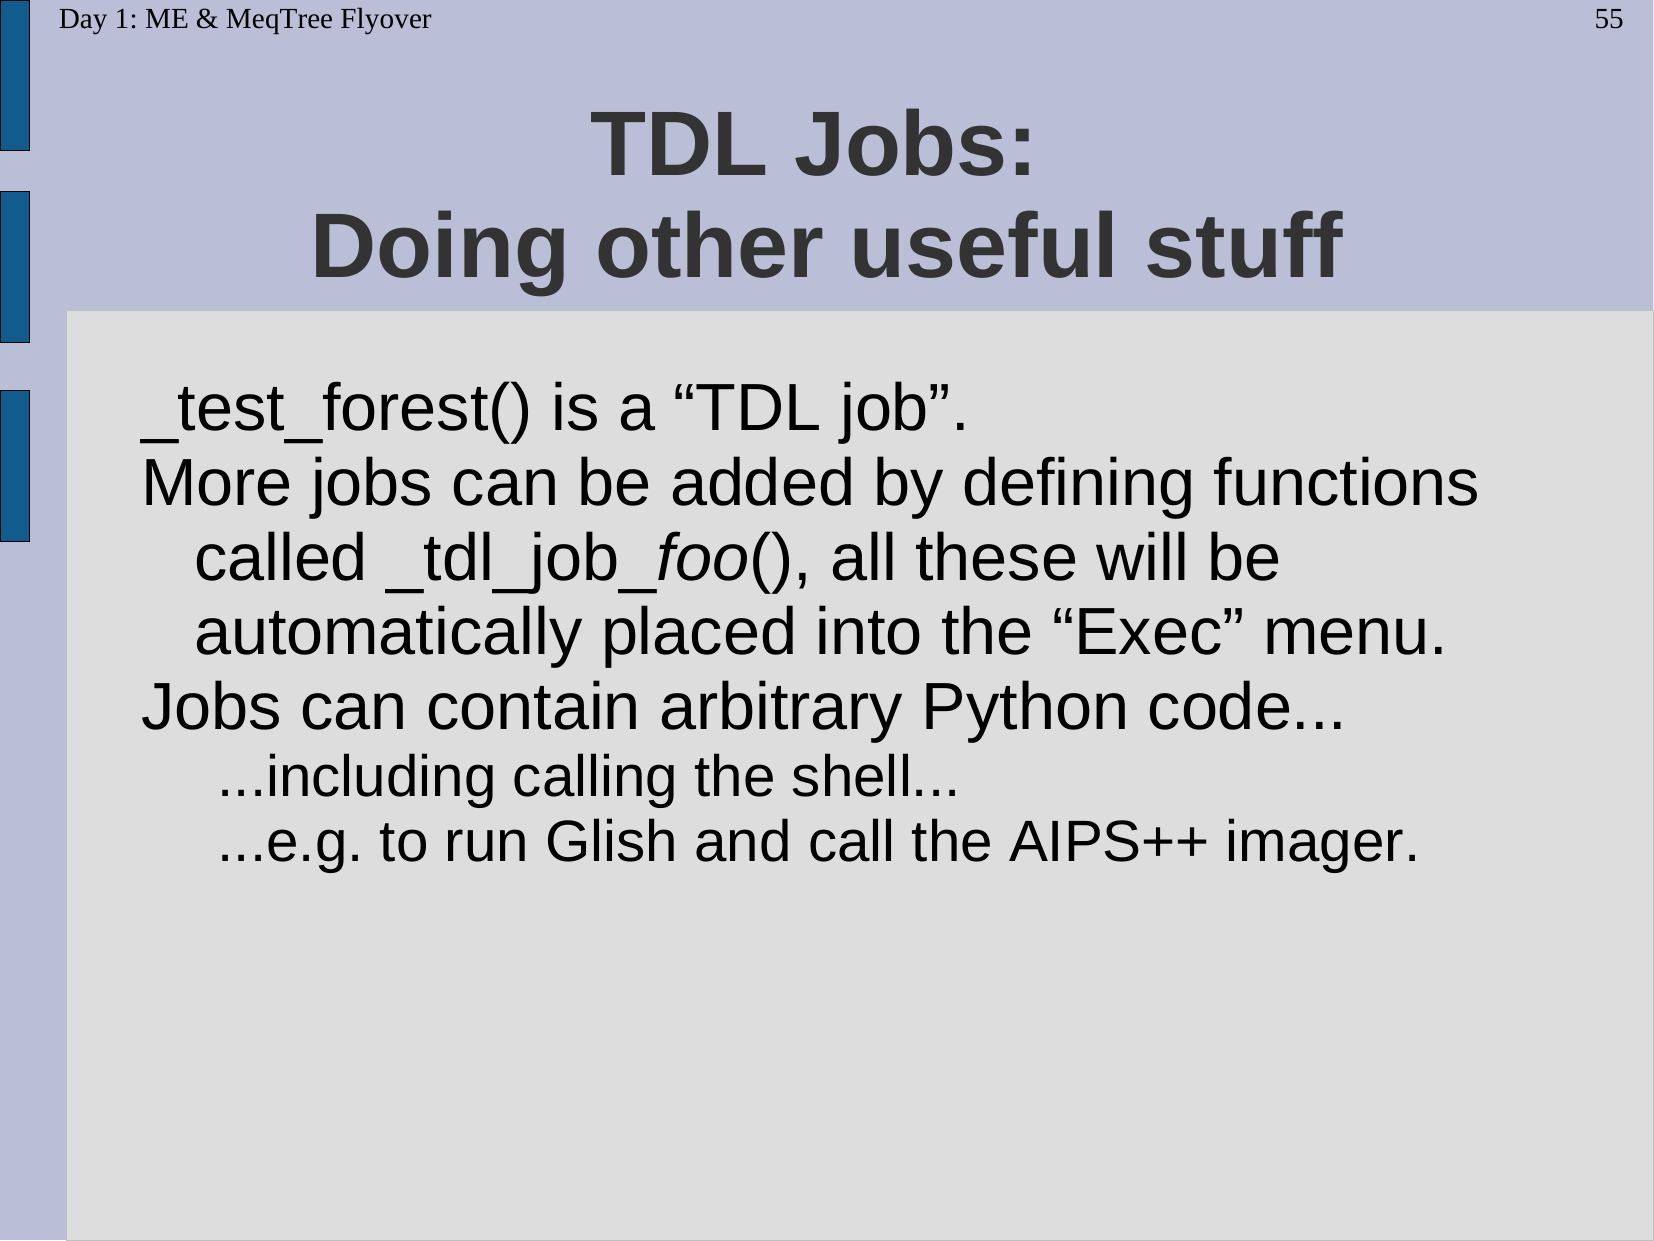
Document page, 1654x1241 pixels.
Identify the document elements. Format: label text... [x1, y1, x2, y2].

title TDL Jobs: Doing other useful stuff [121, 87, 1534, 302]
list _test_forest() is a “TDL job”. More jobs can be added by defining functions called _tdl_job_foo(), all these will be automatically placed into the “Exec” menu. Jobs can contain arbitrary Python code... ...including calling the shell... ...e.g. to run Glish and call the AIPS++ imager. [123, 370, 1595, 1152]
